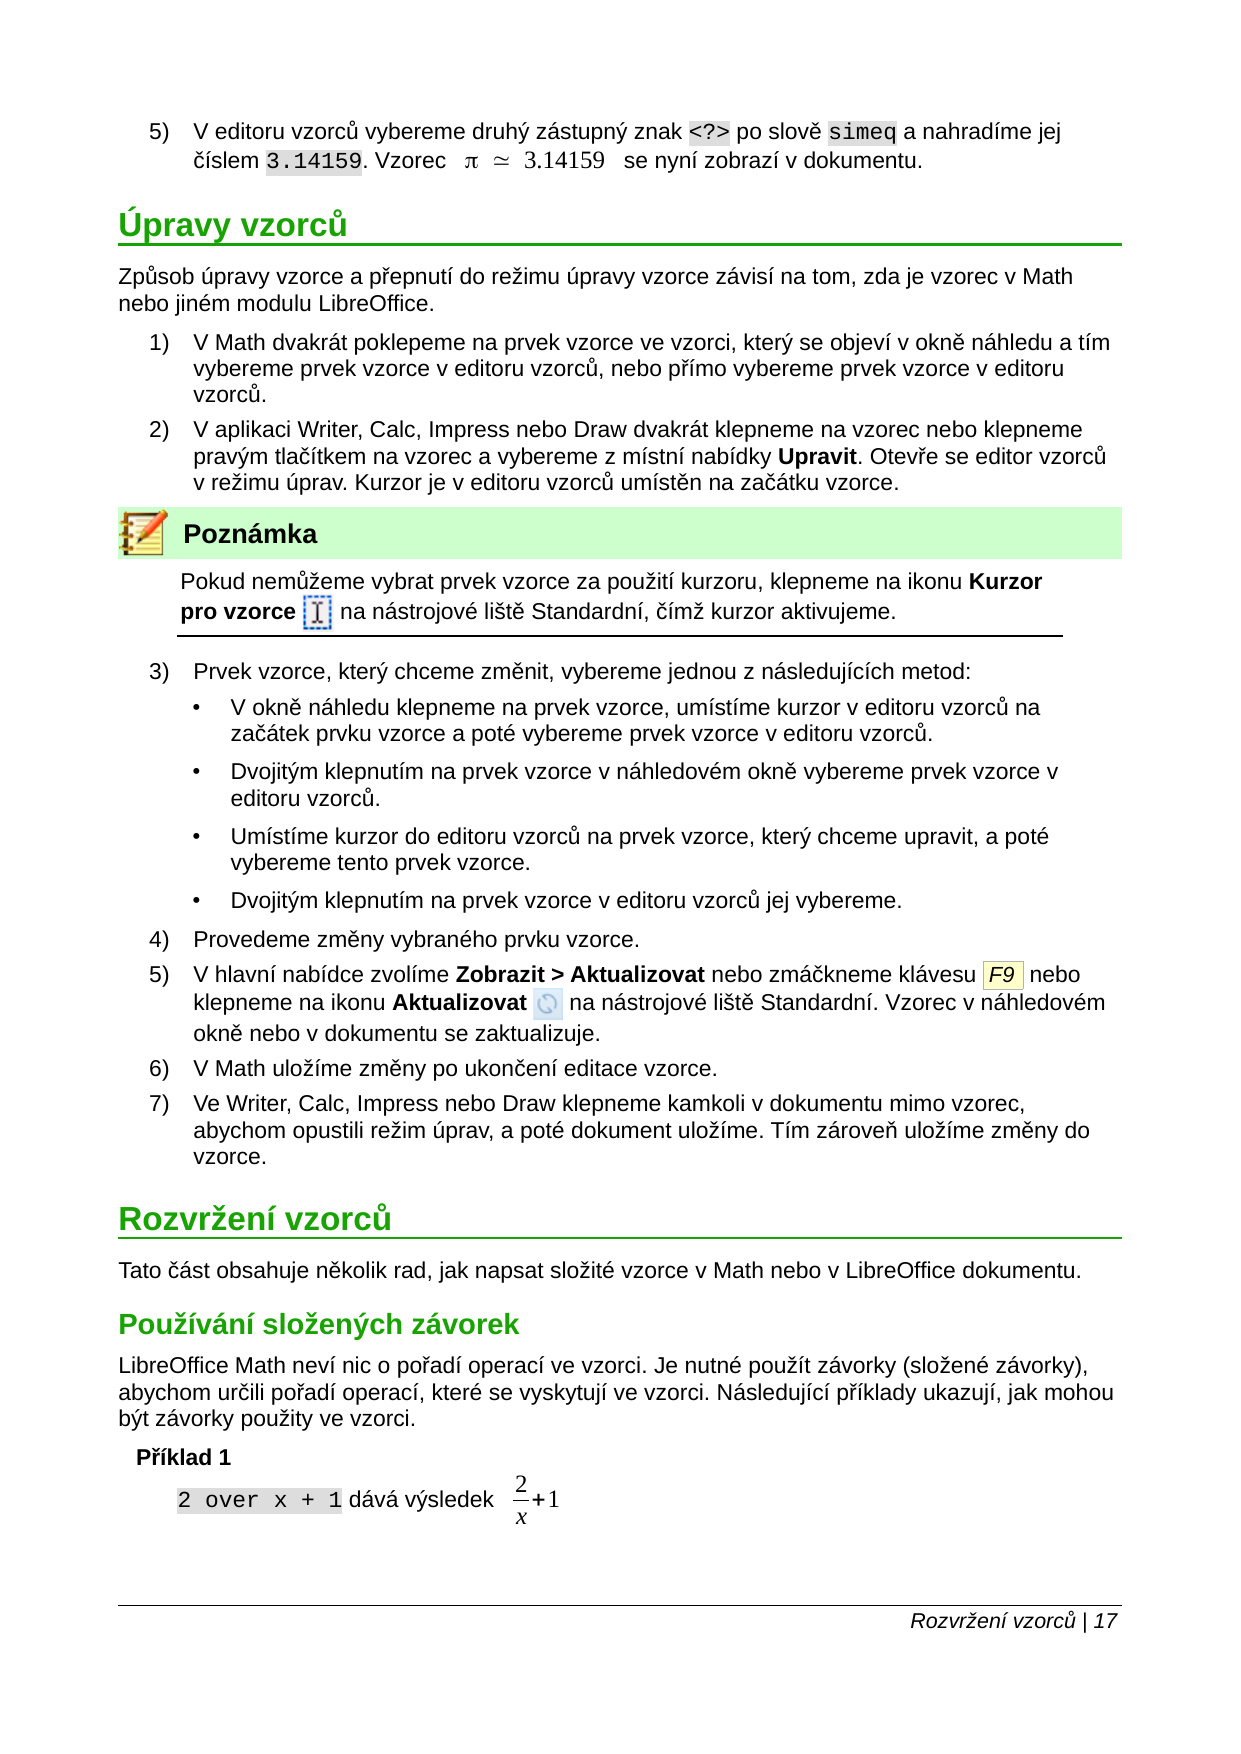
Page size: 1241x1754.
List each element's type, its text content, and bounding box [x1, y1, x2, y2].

subtitle Úpravy vzorců [118, 205, 1122, 243]
text Příklad 1 [136, 1444, 1122, 1470]
text LibreOffice Math neví nic o pořadí operací ve vzorci. Je nutné použít závorky (složené závorky), abychom určili pořadí operací, které se vyskytují ve vzorci. Následující příklady ukazují, jak mohou být závorky použity ve vzorci. [118, 1352, 1122, 1432]
list Dvojitým klepnutím na prvek vzorce v editoru vzorců jej vybereme. [192, 887, 1122, 914]
text Tato část obsahuje několik rad, jak napsat složité vzorce v Math nebo v LibreOffice dokumentu. [118, 1257, 1122, 1283]
list Umístíme kurzor do editoru vzorců na prvek vzorce, který chceme upravit, a poté vybereme tento prvek vzorce. [192, 823, 1122, 876]
text Způsob úpravy vzorce a přepnutí do režimu úpravy vzorce závisí na tom, zda je vzorec v Math nebo jiném modulu LibreOffice. [118, 263, 1122, 316]
list Dvojitým klepnutím na prvek vzorce v náhledovém okně vybereme prvek vzorce v editoru vzorců. [192, 758, 1122, 811]
text Pokud nemůžeme vybrat prvek vzorce za použití kurzoru, klepneme na ikonu Kurzor pro vzorce na nástrojové liště Standardní, čímž kurzor aktivujeme. [177, 565, 1063, 635]
list Prvek vzorce, který chceme změnit, vybereme jednou z následujících metod: [169, 658, 1122, 684]
text 2 over x + 1 dává výsledek [177, 1470, 1122, 1529]
list V hlavní nabídce zvolíme Zobrazit > Aktualizovat nebo zmáčkneme klávesu F9 nebo klepneme na ikonu Aktualizovat na nástrojové liště Standardní. Vzorec v náhledovém okně nebo v dokumentu se zaktualizuje. [169, 961, 1122, 1046]
subtitle Rozvržení vzorců [118, 1199, 1122, 1237]
list Ve Writer, Calc, Impress nebo Draw klepneme kamkoli v dokumentu mimo vzorec, abychom opustili režim úprav, a poté dokument uložíme. Tím zároveň uložíme změny do vzorce. [169, 1090, 1122, 1169]
list V Math uložíme změny po ukončení editace vzorce. [169, 1055, 1122, 1082]
subtitle Poznámka [118, 507, 1122, 559]
picture [119, 508, 170, 559]
list V Math dvakrát poklepeme na prvek vzorce ve vzorci, který se objeví v okně náhledu a tím vybereme prvek vzorce v editoru vzorců, nebo přímo vybereme prvek vzorce v editoru vzorců. [169, 328, 1122, 408]
picture [533, 988, 563, 1020]
picture [302, 594, 334, 632]
list Provedeme změny vybraného prvku vzorce. [169, 926, 1122, 952]
list V editoru vzorců vybereme druhý zástupný znak <?> po slově simeq a nahradíme jej číslem 3.14159. Vzorecse nyní zobrazí v dokumentu. [169, 118, 1122, 176]
list V aplikaci Writer, Calc, Impress nebo Draw dvakrát klepneme na vzorec nebo klepneme pravým tlačítkem na vzorec a vybereme z místní nabídky Upravit. Otevře se editor vzorců v režimu úprav. Kurzor je v editoru vzorců umístěn na začátku vzorce. [169, 416, 1122, 496]
list V okně náhledu klepneme na prvek vzorce, umístíme kurzor v editoru vzorců na začátek prvku vzorce a poté vybereme prvek vzorce v editoru vzorců. [192, 693, 1122, 746]
subtitle Používání složených závorek [118, 1307, 1122, 1341]
